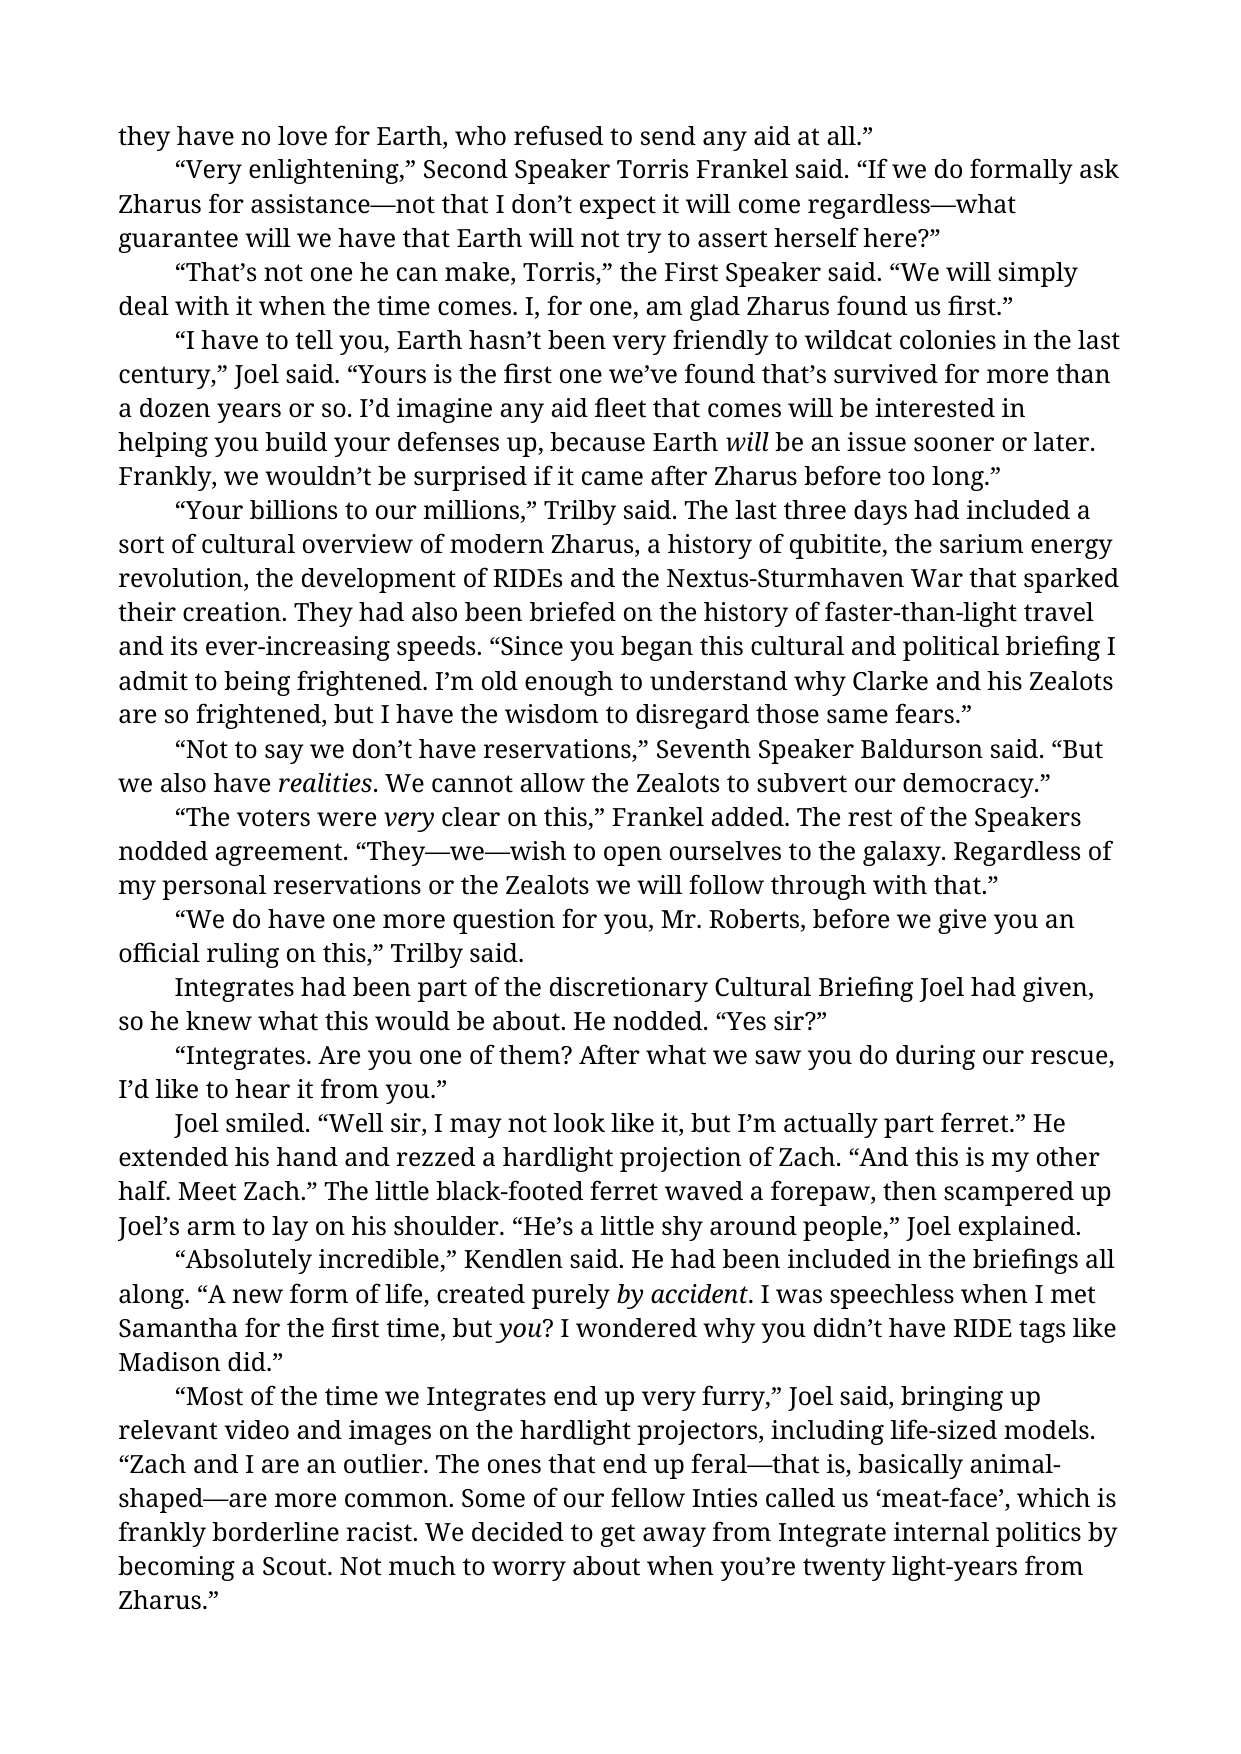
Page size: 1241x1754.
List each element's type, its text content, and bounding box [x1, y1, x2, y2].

text Joel smiled. “Well sir, I may not look like it, but I’m actually part ferret.” He extended his hand and rezzed a hardlight projection of Zach. “And this is my other half. Meet Zach.” The little black-footed ferret waved a forepaw, then scampered up Joel’s arm to lay on his shoulder. “He’s a little shy around people,” Joel explained. [118, 1106, 1122, 1242]
text “That’s not one he can make, Torris,” the First Speaker said. “We will simply deal with it when the time comes. I, for one, am glad Zharus found us first.” [118, 254, 1122, 322]
text “Very enlightening,” Second Speaker Torris Frankel said. “If we do formally ask Zharus for assistance—not that I don’t expect it will come regardless—what guarantee will we have that Earth will not try to assert herself here?” [118, 152, 1122, 254]
text “Not to say we don’t have reservations,” Seventh Speaker Baldurson said. “But we also have realities. We cannot allow the Zealots to subvert our democracy.” [118, 731, 1122, 799]
text “Absolutely incredible,” Kendlen said. He had been included in the briefings all along. “A new form of life, created purely by accident. I was speechless when I met Samantha for the first time, but you? I wondered why you didn’t have RIDE tags like Madison did.” [118, 1242, 1122, 1378]
text they have no love for Earth, who refused to send any aid at all.” [118, 118, 1122, 152]
text Integrates had been part of the discretionary Cultural Briefing Joel had given, so he knew what this would be about. He nodded. “Yes sir?” [118, 970, 1122, 1038]
text “Your billions to our millions,” Trilby said. The last three days had included a sort of cultural overview of modern Zharus, a history of qubitite, the sarium energy revolution, the development of RIDEs and the Nextus-Sturmhaven War that sparked their creation. They had also been briefed on the history of faster-than-light travel and its ever-increasing speeds. “Since you began this cultural and political briefing I admit to being frightened. I’m old enough to understand why Clarke and his Zealots are so frightened, but I have the wisdom to disregard those same fears.” [118, 493, 1122, 731]
text “I have to tell you, Earth hasn’t been very friendly to wildcat colonies in the last century,” Joel said. “Yours is the first one we’ve found that’s survived for more than a dozen years or so. I’d imagine any aid fleet that comes will be interested in helping you build your defenses up, because Earth will be an issue sooner or later. Frankly, we wouldn’t be surprised if it came after Zharus before too long.” [118, 322, 1122, 493]
text “The voters were very clear on this,” Frankel added. The rest of the Speakers nodded agreement. “They—we—wish to open ourselves to the galaxy. Regardless of my personal reservations or the Zealots we will follow through with that.” [118, 799, 1122, 902]
text “We do have one more question for you, Mr. Roberts, before we give you an official ruling on this,” Trilby said. [118, 902, 1122, 970]
text “Integrates. Are you one of them? After what we saw you do during our rescue, I’d like to hear it from you.” [118, 1038, 1122, 1106]
text “Most of the time we Integrates end up very furry,” Joel said, bringing up relevant video and images on the hardlight projectors, including life-sized models. “Zach and I are an outlier. The ones that end up feral—that is, basically animal-shaped—are more common. Some of our fellow Inties called us ‘meat-face’, which is frankly borderline racist. We decided to get away from Integrate internal politics by becoming a Scout. Not much to worry about when you’re twenty light-years from Zharus.” [118, 1378, 1122, 1617]
